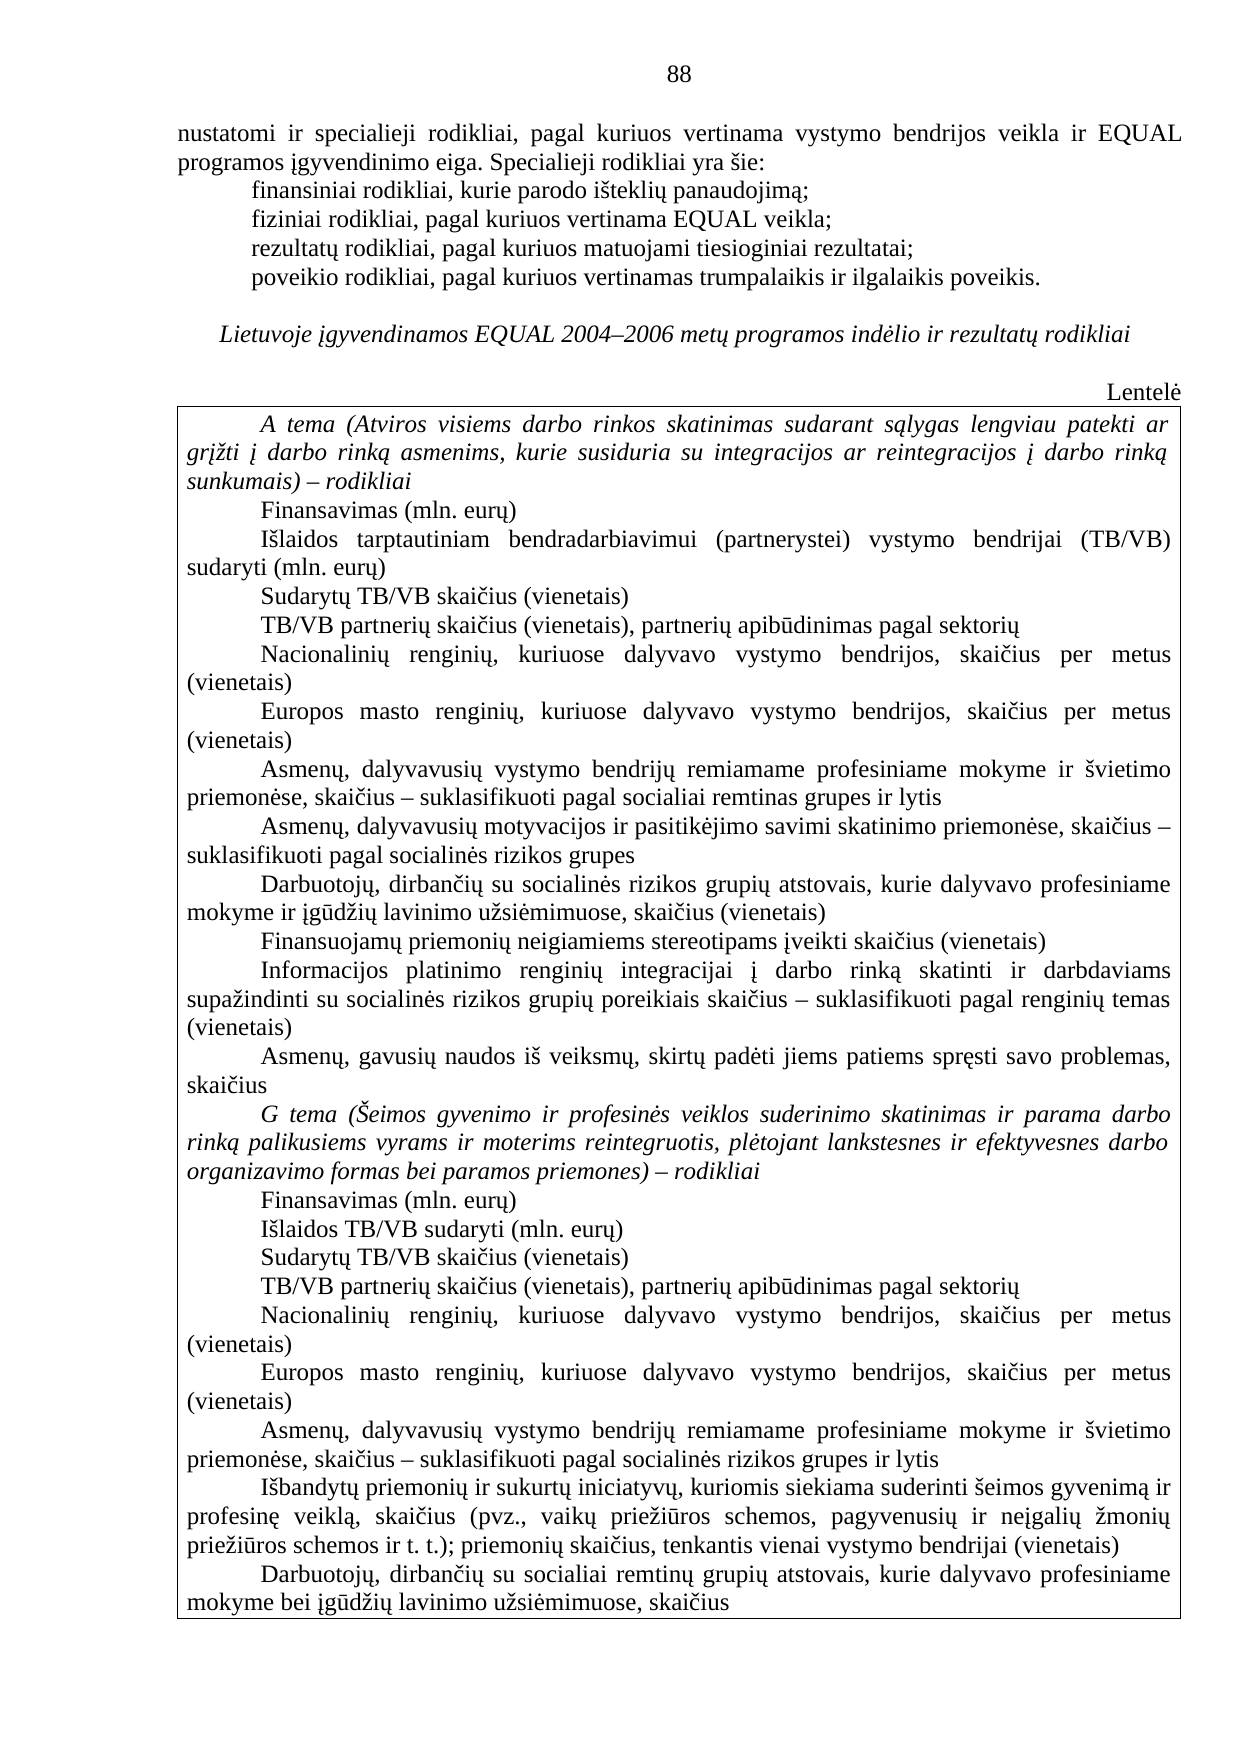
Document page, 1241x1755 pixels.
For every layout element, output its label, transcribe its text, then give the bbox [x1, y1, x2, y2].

text Europos masto renginių, kuriuose dalyvavo vystymo bendrijos, skaičius per metus (vienetais) [178, 1354, 1180, 1412]
text Asmenų, gavusių naudos iš veiksmų, skirtų padėti jiems patiems spręsti savo problemas, skaičius [178, 1038, 1180, 1096]
text Finansuojamų priemonių neigiamiems stereotipams įveikti skaičius (vienetais) [178, 923, 1180, 952]
text Finansavimas (mln. eurų) [178, 492, 1180, 521]
text Lentelė [177, 377, 1181, 406]
text Išlaidos tarptautiniam bendradarbiavimui (partnerystei) vystymo bendrijai (TB/VB) sudaryti (mln. eurų) [178, 521, 1180, 578]
text Finansavimas (mln. eurų) [178, 1182, 1180, 1211]
text poveikio rodikliai, pagal kuriuos vertinamas trumpalaikis ir ilgalaikis poveikis. [177, 262, 1184, 291]
text rezultatų rodikliai, pagal kuriuos matuojami tiesioginiai rezultatai; [177, 233, 1184, 262]
text nustatomi ir specialieji rodikliai, pagal kuriuos vertinama vystymo bendrijos veikla ir EQUAL programos įgyvendinimo eiga. Specialieji rodikliai yra šie: [177, 118, 1184, 176]
text TB/VB partnerių skaičius (vienetais), partnerių apibūdinimas pagal sektorių [178, 1268, 1180, 1297]
text G tema (Šeimos gyvenimo ir profesinės veiklos suderinimo skatinimas ir parama darbo rinką palikusiems vyrams ir moterims reintegruotis, plėtojant lankstesnes ir efektyvesnes darbo organizavimo formas bei paramos priemones) – rodikliai [178, 1096, 1180, 1182]
text Sudarytų TB/VB skaičius (vienetais) [178, 578, 1180, 607]
text Darbuotojų, dirbančių su socialinės rizikos grupių atstovais, kurie dalyvavo profesiniame mokyme ir įgūdžių lavinimo užsiėmimuose, skaičius (vienetais) [178, 866, 1180, 923]
text Nacionalinių renginių, kuriuose dalyvavo vystymo bendrijos, skaičius per metus (vienetais) [178, 636, 1180, 693]
text A tema (Atviros visiems darbo rinkos skatinimas sudarant sąlygas lengviau patekti ar grįžti į darbo rinką asmenims, kurie susiduria su integracijos ar reintegracijos į darbo rinką sunkumais) – rodikliai [178, 407, 1180, 492]
text TB/VB partnerių skaičius (vienetais), partnerių apibūdinimas pagal sektorių [178, 607, 1180, 636]
text Išbandytų priemonių ir sukurtų iniciatyvų, kuriomis siekiama suderinti šeimos gyvenimą ir profesinę veiklą, skaičius (pvz., vaikų priežiūros schemos, pagyvenusių ir neįgalių žmonių priežiūros schemos ir t. t.); priemonių skaičius, tenkantis vienai vystymo bendrijai (vienetais) [178, 1469, 1180, 1556]
text Išlaidos TB/VB sudaryti (mln. eurų) [178, 1211, 1180, 1239]
text Asmenų, dalyvavusių vystymo bendrijų remiamame profesiniame mokyme ir švietimo priemonėse, skaičius – suklasifikuoti pagal socialiai remtinas grupes ir lytis [178, 751, 1180, 808]
text fiziniai rodikliai, pagal kuriuos vertinama EQUAL veikla; [177, 204, 1184, 233]
text Lietuvoje įgyvendinamos EQUAL 2004–2006 metų programos indėlio ir rezultatų rodikliai [177, 319, 1181, 348]
text Darbuotojų, dirbančių su socialiai remtinų grupių atstovais, kurie dalyvavo profesiniame mokyme bei įgūdžių lavinimo užsiėmimuose, skaičius [178, 1556, 1180, 1618]
text Asmenų, dalyvavusių vystymo bendrijų remiamame profesiniame mokyme ir švietimo priemonėse, skaičius – suklasifikuoti pagal socialinės rizikos grupes ir lytis [178, 1412, 1180, 1469]
text Informacijos platinimo renginių integracijai į darbo rinką skatinti ir darbdaviams supažindinti su socialinės rizikos grupių poreikiais skaičius – suklasifikuoti pagal renginių temas (vienetais) [178, 952, 1180, 1038]
text Europos masto renginių, kuriuose dalyvavo vystymo bendrijos, skaičius per metus (vienetais) [178, 693, 1180, 751]
text Nacionalinių renginių, kuriuose dalyvavo vystymo bendrijos, skaičius per metus (vienetais) [178, 1297, 1180, 1354]
text Sudarytų TB/VB skaičius (vienetais) [178, 1239, 1180, 1268]
text finansiniai rodikliai, kurie parodo išteklių panaudojimą; [177, 176, 1184, 204]
text Asmenų, dalyvavusių motyvacijos ir pasitikėjimo savimi skatinimo priemonėse, skaičius – suklasifikuoti pagal socialinės rizikos grupes [178, 808, 1180, 866]
